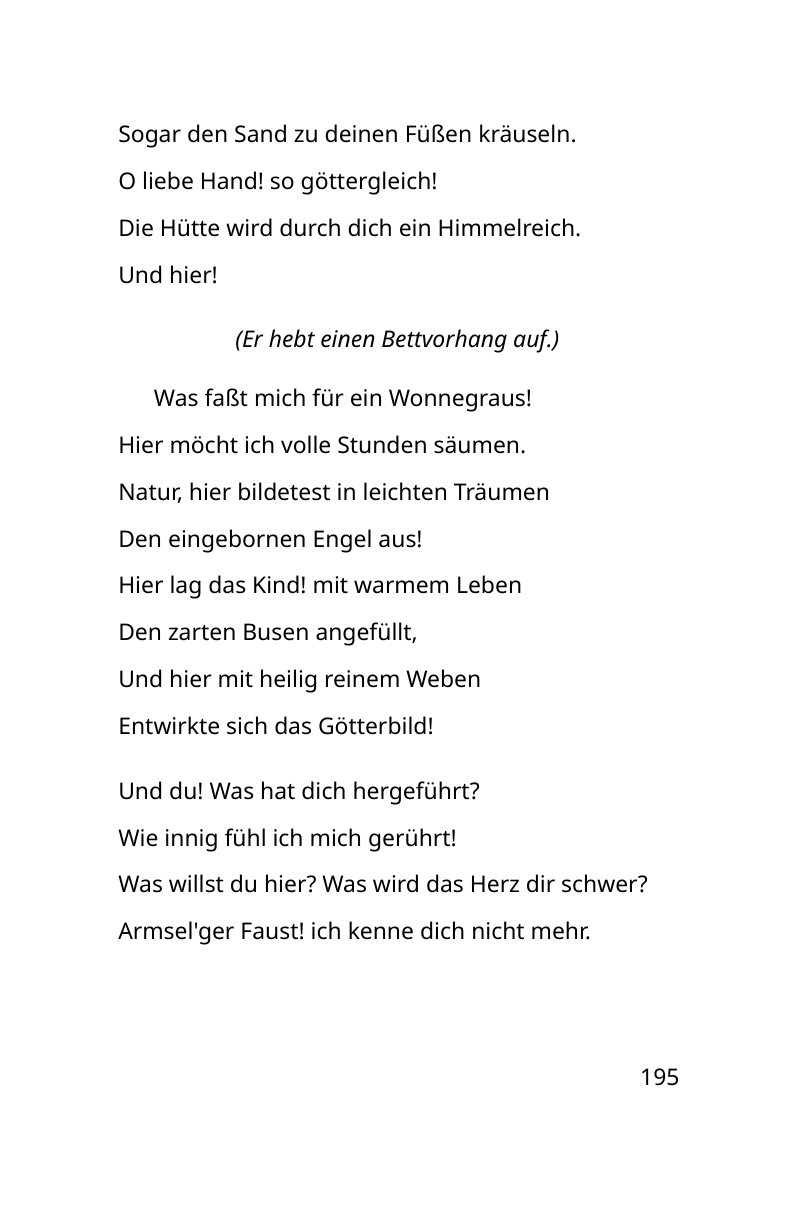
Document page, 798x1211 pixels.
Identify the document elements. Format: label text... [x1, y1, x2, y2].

text Was faßt mich für ein Wonnegraus! Hier möcht ich volle Stunden säumen. Natur, hier bildetest in leichten Träumen Den eingebornen Engel aus! Hier lag das Kind! mit warmem Leben Den zarten Busen angefüllt, Und hier mit heilig reinem Weben Entwirkte sich das Götterbild! [118, 382, 679, 741]
text (Er hebt einen Bettvorhang auf.) [118, 323, 679, 354]
text Sogar den Sand zu deinen Füßen kräuseln. O liebe Hand! so göttergleich! Die Hütte wird durch dich ein Himmelreich. Und hier! [118, 118, 679, 290]
text Und du! Was hat dich hergeführt? Wie innig fühl ich mich gerührt! Was willst du hier? Was wird das Herz dir schwer? Armsel'ger Faust! ich kenne dich nicht mehr. [118, 775, 679, 947]
